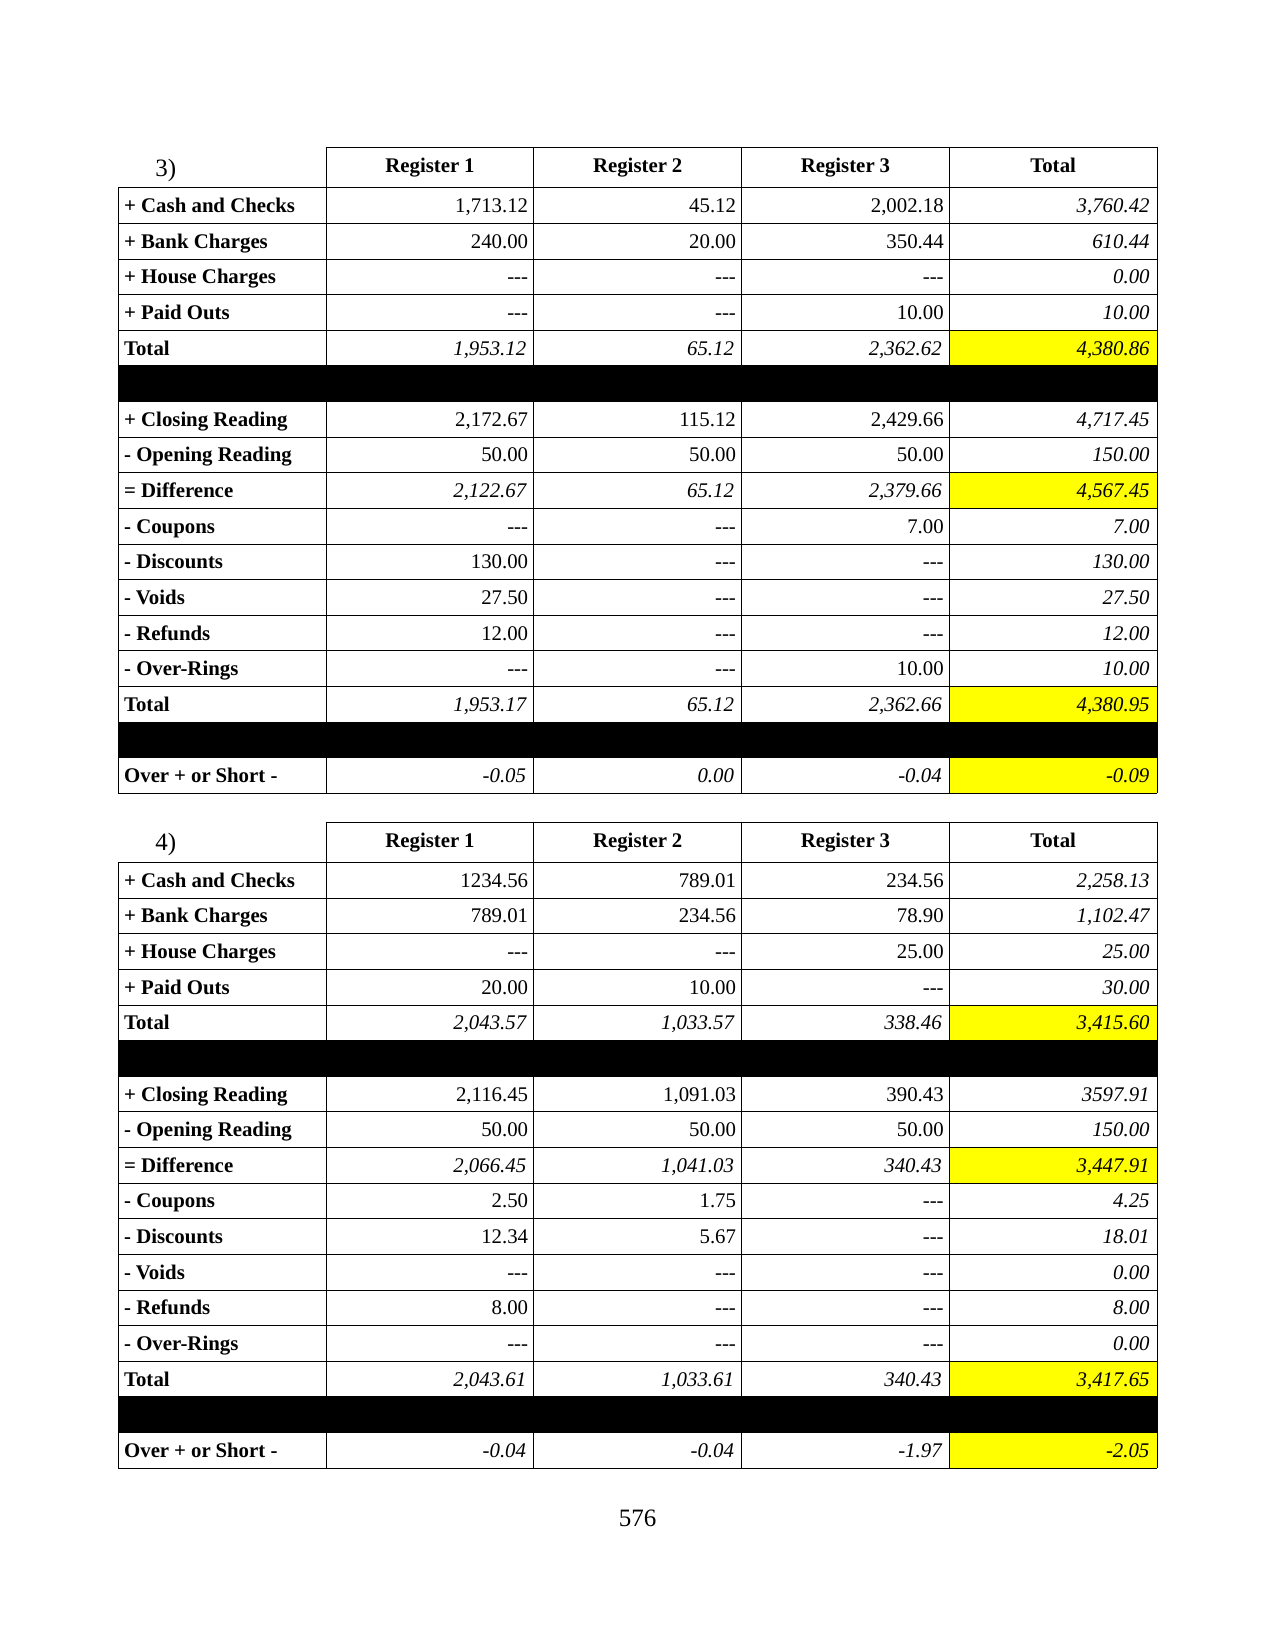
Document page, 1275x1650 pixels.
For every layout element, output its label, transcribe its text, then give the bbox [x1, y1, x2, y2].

table_cell [950, 1397, 1157, 1432]
table_cell 8.00 [950, 1291, 1157, 1325]
table_cell [950, 366, 1157, 401]
table_cell [534, 1397, 741, 1432]
table_cell --- [742, 1255, 949, 1289]
table_cell [119, 1397, 326, 1432]
table_cell --- [327, 260, 533, 294]
table_cell [327, 723, 533, 757]
table_cell [534, 1041, 741, 1076]
table_cell 340.43 [742, 1148, 949, 1183]
table_cell 789.01 [534, 863, 741, 898]
table_cell 130.00 [950, 545, 1157, 579]
table_cell 2,066.45 [327, 1148, 533, 1183]
table_cell 3597.91 [950, 1077, 1157, 1111]
table_cell 7.00 [742, 509, 949, 543]
table_cell --- [327, 509, 533, 543]
table_cell 5.67 [534, 1219, 741, 1254]
table_cell - Over-Rings [119, 1326, 326, 1361]
table_cell --- [742, 1219, 949, 1254]
table_cell 1,033.61 [534, 1362, 741, 1396]
table_cell = Difference [119, 1148, 326, 1183]
table_cell 18.01 [950, 1219, 1157, 1254]
table_cell 338.46 [742, 1006, 949, 1040]
table_cell + Bank Charges [119, 899, 326, 933]
table_cell - Coupons [119, 1184, 326, 1218]
table_cell + Paid Outs [119, 970, 326, 1004]
table_header Register 2 [534, 148, 741, 187]
table_cell 789.01 [327, 899, 533, 933]
table_cell --- [742, 970, 949, 1004]
table_cell + Paid Outs [119, 295, 326, 330]
table_cell 4,380.95 [950, 687, 1157, 722]
table_cell 350.44 [742, 224, 949, 258]
table_header Register 3 [742, 823, 949, 862]
table_cell Over + or Short - [119, 758, 326, 793]
table_cell - Refunds [119, 1291, 326, 1325]
table_cell 2,172.67 [327, 402, 533, 437]
table_cell 30.00 [950, 970, 1157, 1004]
table_cell 50.00 [534, 1112, 741, 1147]
table_cell [950, 723, 1157, 757]
table_cell - Opening Reading [119, 438, 326, 472]
table_cell --- [534, 260, 741, 294]
table_cell 50.00 [327, 438, 533, 472]
table_header Register 3 [742, 148, 949, 187]
table_cell 10.00 [950, 651, 1157, 686]
table_cell + Cash and Checks [119, 863, 326, 898]
table_cell + House Charges [119, 934, 326, 969]
table_cell --- [742, 580, 949, 615]
table_cell --- [327, 1255, 533, 1289]
table_cell 12.00 [950, 616, 1157, 650]
table_cell 25.00 [742, 934, 949, 969]
table_cell 45.12 [534, 188, 741, 223]
table_cell --- [534, 1326, 741, 1361]
table_cell -2.05 [950, 1433, 1157, 1468]
table_cell - Over-Rings [119, 651, 326, 686]
table_cell - Voids [119, 1255, 326, 1289]
table_cell - Coupons [119, 509, 326, 543]
table_cell --- [742, 1184, 949, 1218]
table_cell -0.04 [327, 1433, 533, 1468]
table_cell 3,447.91 [950, 1148, 1157, 1183]
table_cell 50.00 [742, 438, 949, 472]
table_cell --- [534, 1255, 741, 1289]
table_cell 27.50 [950, 580, 1157, 615]
table_cell 340.43 [742, 1362, 949, 1396]
table_cell [534, 366, 741, 401]
table_cell --- [534, 616, 741, 650]
table_cell --- [327, 1326, 533, 1361]
table_cell 1234.56 [327, 863, 533, 898]
table_cell --- [742, 260, 949, 294]
table_cell 2.50 [327, 1184, 533, 1218]
table_cell -1.97 [742, 1433, 949, 1468]
table_cell --- [742, 1291, 949, 1325]
table_cell 7.00 [950, 509, 1157, 543]
table_cell - Voids [119, 580, 326, 615]
table_cell 10.00 [742, 651, 949, 686]
table_cell Total [119, 687, 326, 722]
table_cell 1,102.47 [950, 899, 1157, 933]
table_cell - Refunds [119, 616, 326, 650]
table_cell 3,415.60 [950, 1006, 1157, 1040]
table_cell 65.12 [534, 331, 741, 365]
table_cell 50.00 [327, 1112, 533, 1147]
table_cell 150.00 [950, 438, 1157, 472]
table_cell 12.00 [327, 616, 533, 650]
table_cell 1,033.57 [534, 1006, 741, 1040]
table_cell 65.12 [534, 687, 741, 722]
table_cell 234.56 [534, 899, 741, 933]
table_cell 4,567.45 [950, 473, 1157, 508]
table_cell --- [327, 651, 533, 686]
table_cell 115.12 [534, 402, 741, 437]
table_cell 2,116.45 [327, 1077, 533, 1111]
table_cell 2,379.66 [742, 473, 949, 508]
table_cell 4,717.45 [950, 402, 1157, 437]
table_cell 3,417.65 [950, 1362, 1157, 1396]
table_cell [327, 1041, 533, 1076]
table_cell 2,429.66 [742, 402, 949, 437]
table_cell 50.00 [534, 438, 741, 472]
table_cell --- [327, 295, 533, 330]
table_cell 240.00 [327, 224, 533, 258]
table_cell 130.00 [327, 545, 533, 579]
table_cell - Opening Reading [119, 1112, 326, 1147]
table_cell 20.00 [534, 224, 741, 258]
table_cell -0.04 [534, 1433, 741, 1468]
table_cell --- [534, 934, 741, 969]
table_cell [119, 1041, 326, 1076]
table_cell 0.00 [950, 260, 1157, 294]
table_cell [742, 1041, 949, 1076]
table_cell 0.00 [534, 758, 741, 793]
table_cell 2,362.66 [742, 687, 949, 722]
table_cell 65.12 [534, 473, 741, 508]
table_cell 12.34 [327, 1219, 533, 1254]
table_cell 25.00 [950, 934, 1157, 969]
table_header Register 1 [327, 148, 533, 187]
table_cell 1,091.03 [534, 1077, 741, 1111]
table_header 4) [118, 822, 326, 862]
table_cell [327, 1397, 533, 1432]
table_cell 4.25 [950, 1184, 1157, 1218]
table_cell [950, 1041, 1157, 1076]
table_cell 20.00 [327, 970, 533, 1004]
table_cell --- [534, 509, 741, 543]
table_cell --- [742, 1326, 949, 1361]
table_cell Over + or Short - [119, 1433, 326, 1468]
table_cell -0.09 [950, 758, 1157, 793]
table_cell --- [534, 651, 741, 686]
table_header Register 1 [327, 823, 533, 862]
table_cell + Closing Reading [119, 1077, 326, 1111]
table_cell Total [119, 331, 326, 365]
table_cell Total [119, 1362, 326, 1396]
table_cell [119, 366, 326, 401]
table_cell 390.43 [742, 1077, 949, 1111]
table_cell = Difference [119, 473, 326, 508]
table_cell 78.90 [742, 899, 949, 933]
table_cell [742, 366, 949, 401]
table_cell -0.04 [742, 758, 949, 793]
table_header Register 2 [534, 823, 741, 862]
table_cell 2,043.61 [327, 1362, 533, 1396]
table_cell [742, 723, 949, 757]
table_cell + Cash and Checks [119, 188, 326, 223]
table_cell --- [742, 616, 949, 650]
table_cell --- [534, 545, 741, 579]
table_cell --- [534, 295, 741, 330]
table_cell [119, 723, 326, 757]
table_cell 1,041.03 [534, 1148, 741, 1183]
table_cell 234.56 [742, 863, 949, 898]
table_cell [742, 1397, 949, 1432]
table_header Total [950, 148, 1157, 187]
table_cell --- [534, 580, 741, 615]
table_cell - Discounts [119, 1219, 326, 1254]
table_cell -0.05 [327, 758, 533, 793]
table_header Total [950, 823, 1157, 862]
table_cell 10.00 [950, 295, 1157, 330]
table_cell 2,122.67 [327, 473, 533, 508]
table_cell Total [119, 1006, 326, 1040]
table_cell 3,760.42 [950, 188, 1157, 223]
table_cell --- [742, 545, 949, 579]
table_cell 2,043.57 [327, 1006, 533, 1040]
table_cell 10.00 [534, 970, 741, 1004]
table_cell + House Charges [119, 260, 326, 294]
table_cell 2,258.13 [950, 863, 1157, 898]
table_cell + Bank Charges [119, 224, 326, 258]
table_cell [327, 366, 533, 401]
table_cell [534, 723, 741, 757]
table_cell 0.00 [950, 1255, 1157, 1289]
table_cell 150.00 [950, 1112, 1157, 1147]
table_cell 1,953.17 [327, 687, 533, 722]
table_cell 0.00 [950, 1326, 1157, 1361]
table_cell - Discounts [119, 545, 326, 579]
table_cell 2,362.62 [742, 331, 949, 365]
table_cell 1,713.12 [327, 188, 533, 223]
table_cell 4,380.86 [950, 331, 1157, 365]
table_cell 2,002.18 [742, 188, 949, 223]
table_cell 50.00 [742, 1112, 949, 1147]
table_cell 27.50 [327, 580, 533, 615]
table_cell + Closing Reading [119, 402, 326, 437]
table_cell 610.44 [950, 224, 1157, 258]
table_cell 10.00 [742, 295, 949, 330]
table_cell 1,953.12 [327, 331, 533, 365]
table_cell 1.75 [534, 1184, 741, 1218]
table_cell --- [327, 934, 533, 969]
table_header 3) [118, 147, 326, 187]
table_cell --- [534, 1291, 741, 1325]
table_cell 8.00 [327, 1291, 533, 1325]
